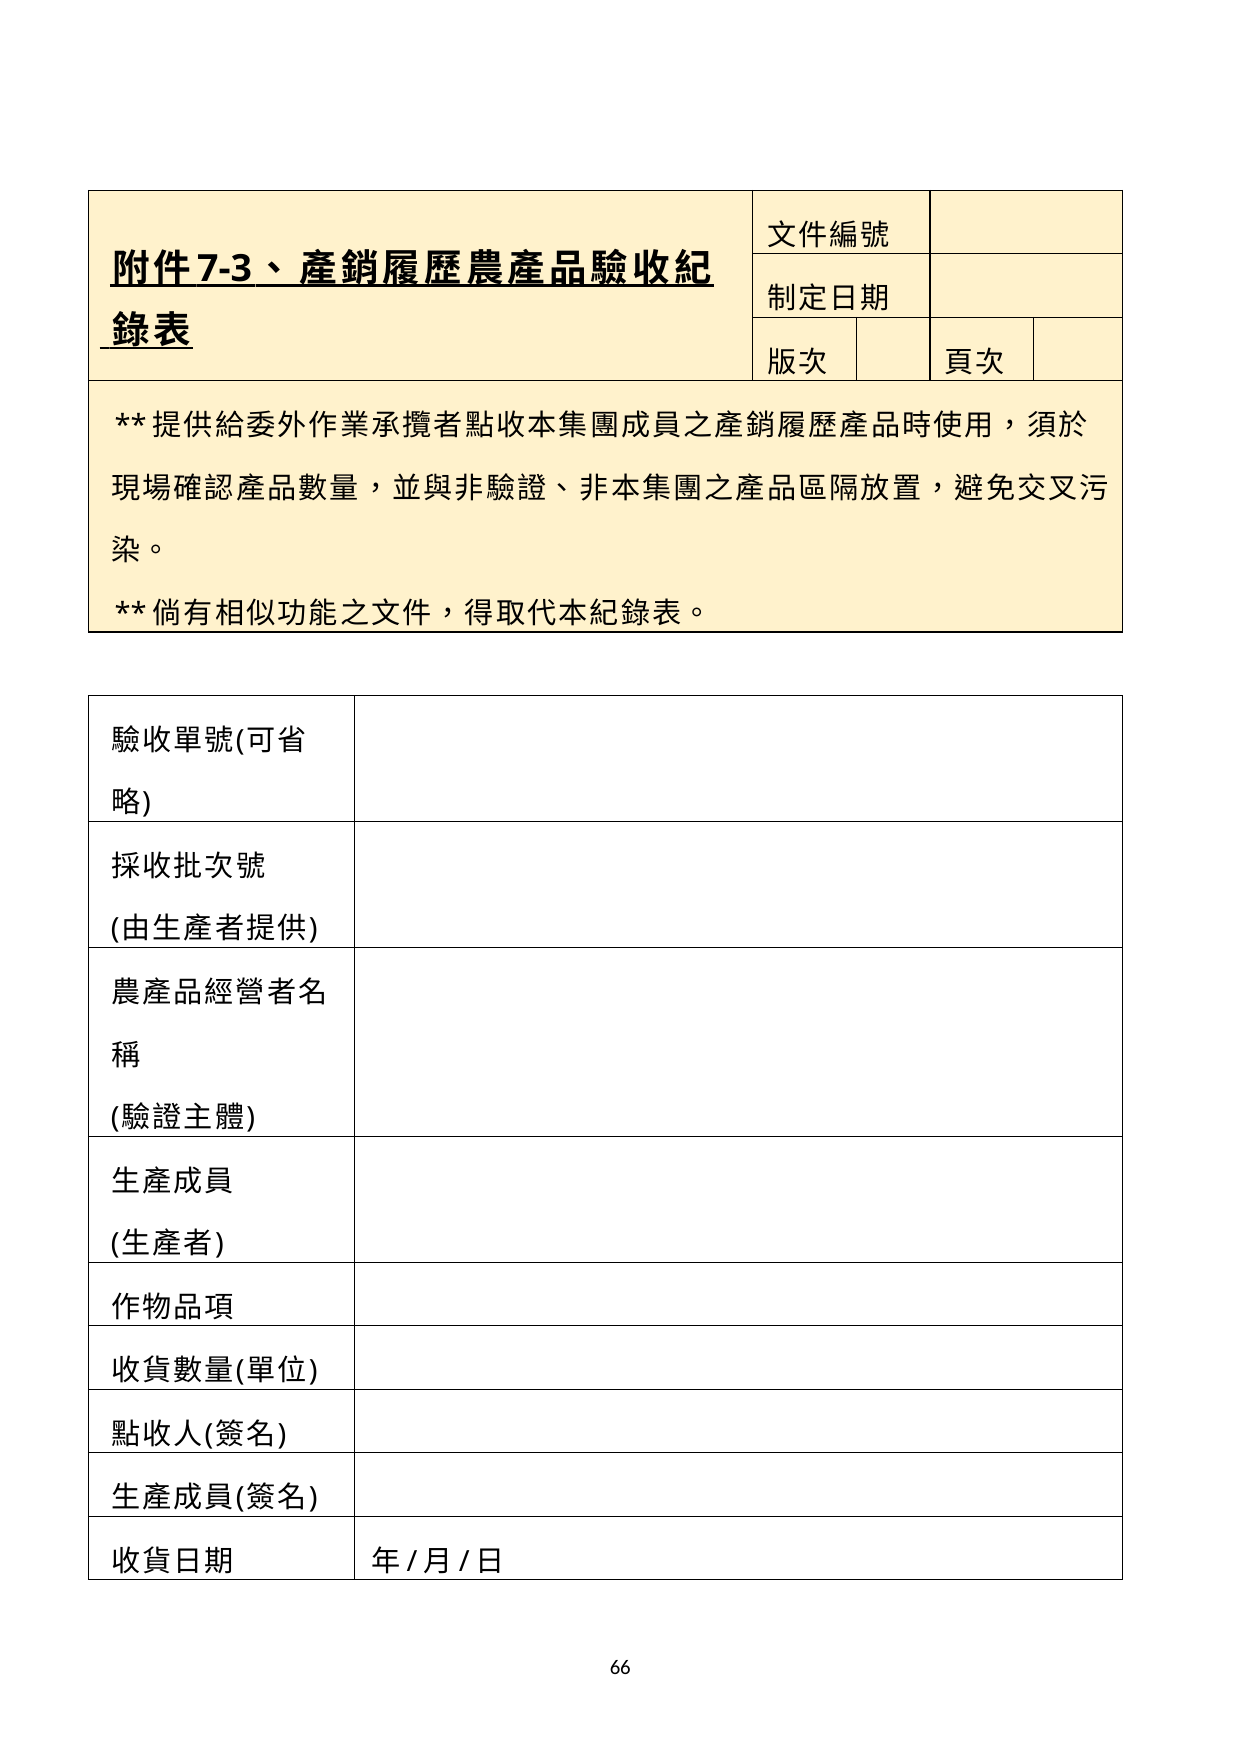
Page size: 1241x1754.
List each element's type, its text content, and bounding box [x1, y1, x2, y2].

table_cell **提供給委外作業承攬者點收本集團成員之產銷履歷產品時使用，須於現場確認產品數量，並與非驗證、非本集團之產品區隔放置，避免交叉污染。 **倘有相似功能之文件，得取代本紀錄表。 [89, 381, 1122, 631]
table_cell [355, 696, 1122, 821]
table_cell [355, 1390, 1122, 1452]
table_cell 採收批次號 (由生產者提供) [89, 822, 354, 947]
table_header [931, 191, 1122, 253]
table_cell [355, 822, 1122, 947]
table_cell 點收人(簽名) [89, 1390, 354, 1452]
table_cell 農產品經營者名稱 (驗證主體) [89, 948, 354, 1136]
table_cell [355, 1326, 1122, 1389]
table_cell 制定日期 [753, 254, 929, 317]
table_cell 生產成員(簽名) [89, 1453, 354, 1516]
table_cell [355, 1263, 1122, 1325]
table_cell 驗收單號(可省略) [89, 696, 354, 821]
table_cell [88, 633, 1122, 695]
table_cell [355, 1137, 1122, 1262]
table_cell [355, 1453, 1122, 1516]
table_header 附件7-3、產銷履歷農產品驗收紀錄表 [89, 191, 752, 380]
table_cell 生產成員 (生產者) [89, 1137, 354, 1262]
table_cell [857, 318, 929, 380]
table_cell 頁次 [931, 318, 1033, 380]
table_cell 收貨日期 [89, 1517, 354, 1579]
table_cell 年/月/日 [355, 1517, 1122, 1579]
table_cell [355, 948, 1122, 1136]
table_cell [1034, 318, 1122, 380]
table_cell 作物品項 [89, 1263, 354, 1325]
table_header 文件編號 [753, 191, 929, 253]
table_cell 版次 [753, 318, 856, 380]
table_cell 收貨數量(單位) [89, 1326, 354, 1389]
table_cell [931, 254, 1122, 317]
